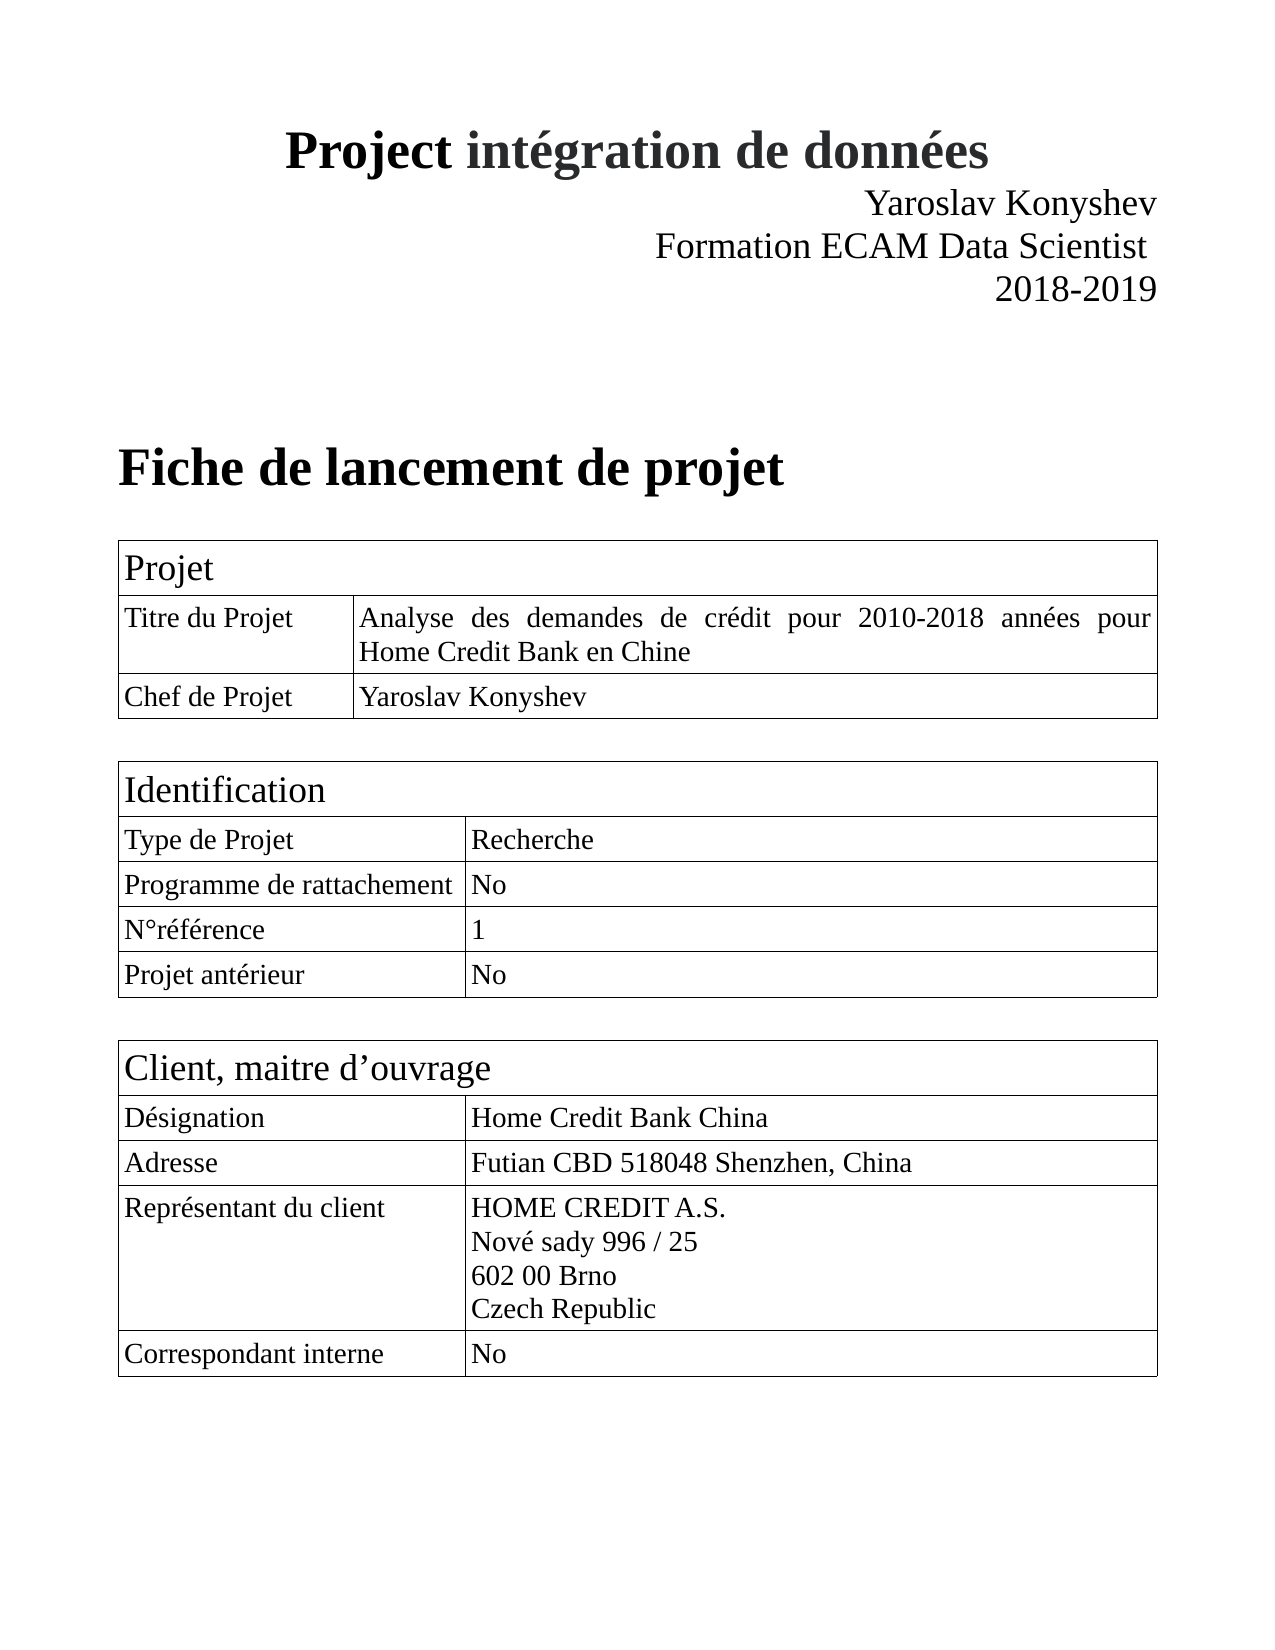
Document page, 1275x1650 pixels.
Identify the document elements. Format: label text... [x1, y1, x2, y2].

text Yaroslav Konyshev [118, 180, 1157, 223]
text Fiche de lancement de projet [118, 434, 1157, 497]
table_cell Titre du Projet [119, 596, 353, 673]
table_cell Analyse des demandes de crédit pour 2010-2018 années pour Home Credit Bank en Chine [354, 596, 1157, 673]
table_cell Adresse [119, 1141, 465, 1185]
table_cell Programme de rattachement [119, 862, 465, 906]
table_cell No [466, 1331, 1157, 1376]
table_cell Représentant du client [119, 1186, 465, 1330]
table_cell Chef de Projet [119, 674, 353, 718]
table_cell No [466, 862, 1157, 906]
table_header Projet [119, 541, 1157, 594]
table_cell Projet antérieur [119, 952, 465, 997]
table_cell Futian CBD 518048 Shenzhen, China [466, 1141, 1157, 1185]
table_cell Home Credit Bank China [466, 1096, 1157, 1139]
table_cell Désignation [119, 1096, 465, 1139]
table_cell Type de Projet [119, 817, 465, 861]
text 2018-2019 [118, 267, 1157, 310]
table_cell Yaroslav Konyshev [354, 674, 1157, 718]
text Project intégration de données [118, 118, 1157, 180]
table_cell 1 [466, 907, 1157, 951]
table_header Client, maitre d’ouvrage [119, 1041, 1157, 1094]
table_cell Recherche [466, 817, 1157, 861]
table_cell N°référence [119, 907, 465, 951]
table_cell HOME CREDIT A.S. Nové sady 996 / 25 602 00 Brno Czech Republic [466, 1186, 1157, 1330]
table_cell Correspondant interne [119, 1331, 465, 1376]
text Formation ECAM Data Scientist [118, 223, 1157, 267]
table_cell No [466, 952, 1157, 997]
table_header Identification [119, 762, 1157, 816]
